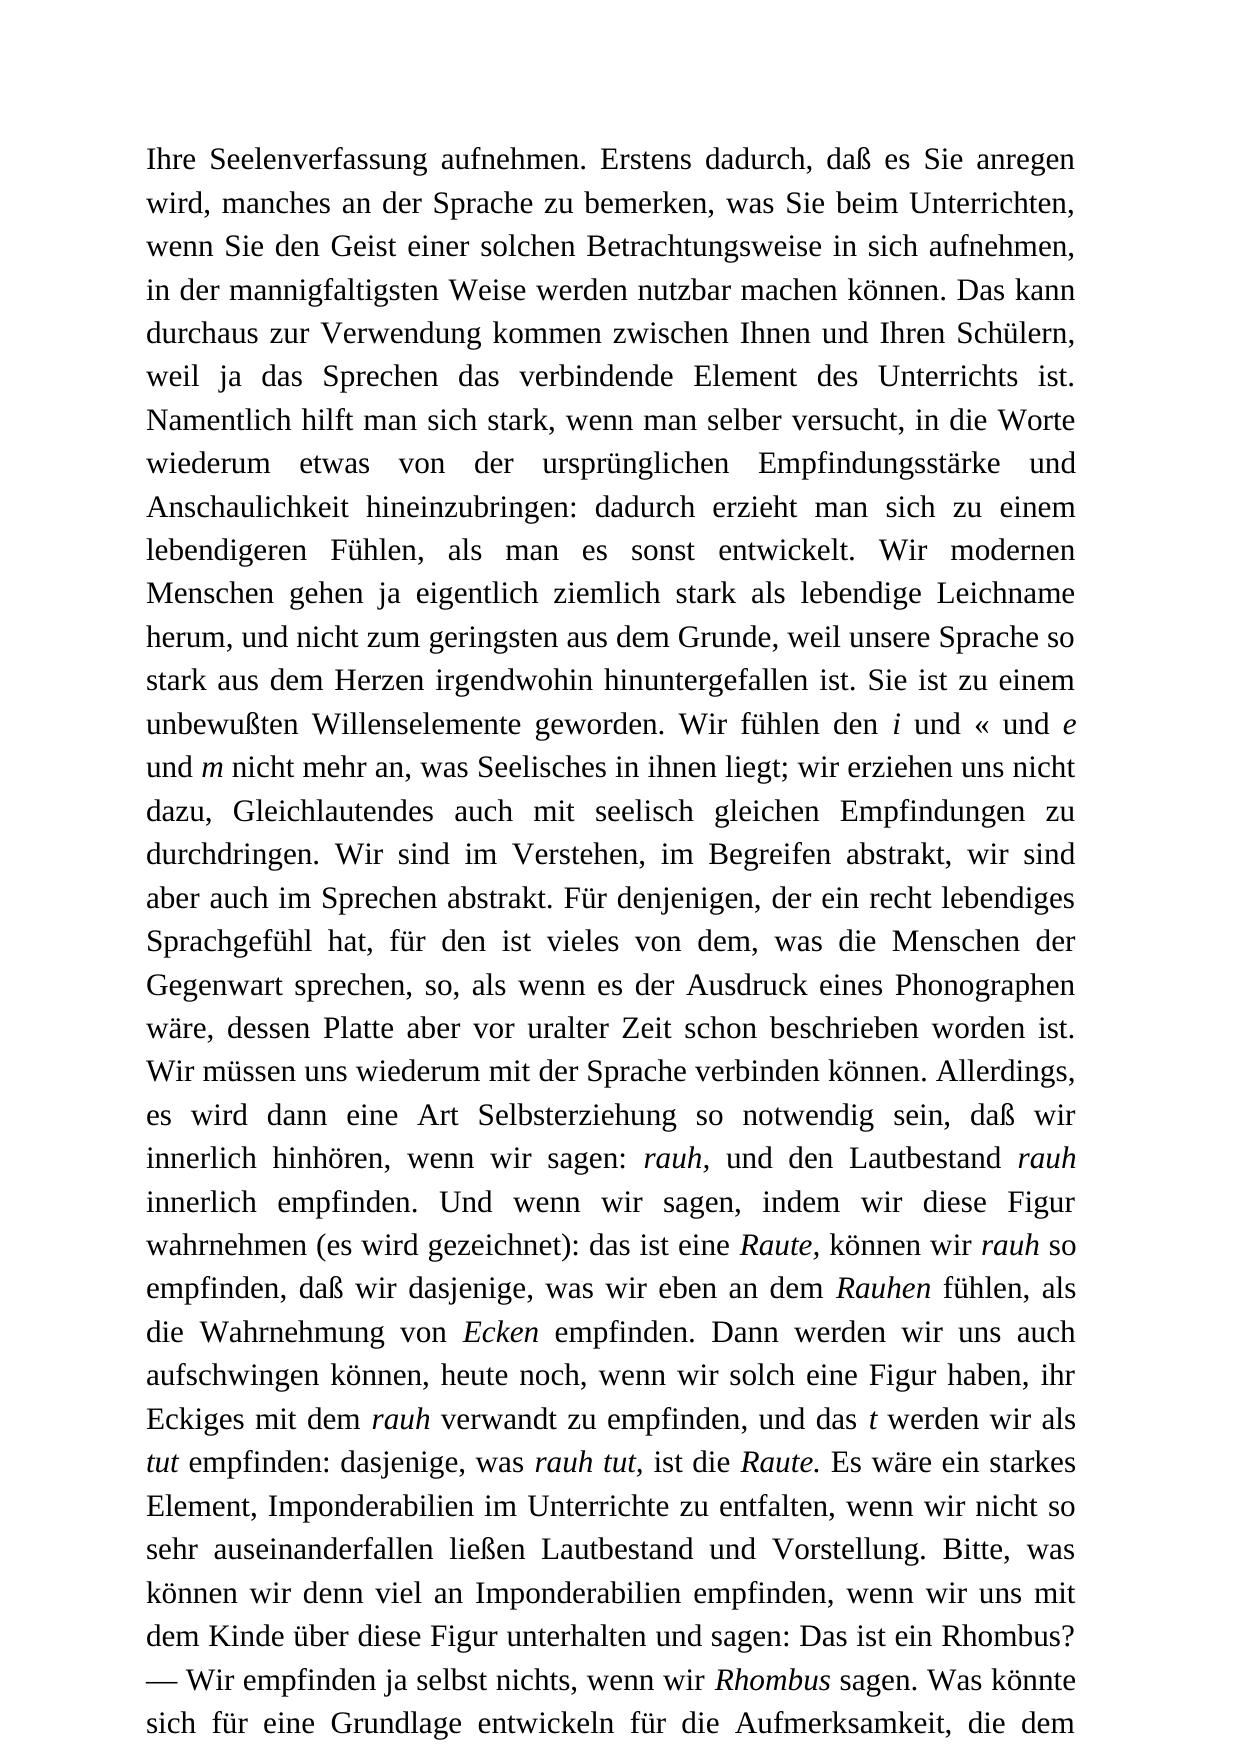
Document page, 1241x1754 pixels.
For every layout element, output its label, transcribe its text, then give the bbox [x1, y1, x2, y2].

text Ihre Seelenverfassung aufnehmen. Erstens dadurch, daß es Sie anregen wird, manches an der Sprache zu bemerken, was Sie beim Unterrichten, wenn Sie den Geist einer solchen Betrachtungsweise in sich aufnehmen, in der mannigfaltigsten Weise werden nutzbar machen können. Das kann durchaus zur Verwendung kommen zwischen Ihnen und Ihren Schülern, weil ja das Sprechen das verbindende Element des Unterrichts ist. Namentlich hilft man sich stark, wenn man selber versucht, in die Worte wiederum etwas von der ursprünglichen Empfindungsstärke und Anschaulichkeit hineinzubringen: dadurch erzieht man sich zu einem lebendigeren Fühlen, als man es sonst entwickelt. Wir modernen Menschen gehen ja eigentlich ziemlich stark als lebendige Leichname herum, und nicht zum geringsten aus dem Grunde, weil unsere Sprache so stark aus dem Herzen irgendwohin hinuntergefallen ist. Sie ist zu einem unbewußten Willenselemente geworden. Wir fühlen den i und « und e und m nicht mehr an, was Seelisches in ihnen liegt; wir erziehen uns nicht dazu, Gleichlautendes auch mit seelisch gleichen Empfindungen zu durchdringen. Wir sind im Verstehen, im Begreifen abstrakt, wir sind aber auch im Sprechen abstrakt. Für denjenigen, der ein recht lebendiges Sprachgefühl hat, für den ist vieles von dem, was die Menschen der Gegenwart sprechen, so, als wenn es der Ausdruck eines Phonographen wäre, dessen Platte aber vor uralter Zeit schon beschrieben worden ist. Wir müssen uns wiederum mit der Sprache verbinden können. Allerdings, es wird dann eine Art Selbsterziehung so notwendig sein, daß wir innerlich hinhören, wenn wir sagen: rauh, und den Lautbestand rauh innerlich empfinden. Und wenn wir sagen, indem wir diese Figur wahrnehmen (es wird gezeichnet): das ist eine Raute, können wir rauh so empfinden, daß wir dasjenige, was wir eben an dem Rauhen fühlen, als die Wahrnehmung von Ecken empfinden. Dann werden wir uns auch aufschwingen können, heute noch, wenn wir solch eine Figur haben, ihr Eckiges mit dem rauh verwandt zu empfinden, und das t werden wir als tut empfinden: dasjenige, was rauh tut, ist die Raute. Es wäre ein starkes Element, Imponderabilien im Unterrichte zu entfalten, wenn wir nicht so sehr auseinanderfallen ließen Lautbestand und Vorstellung. Bitte, was können wir denn viel an Imponderabilien empfinden, wenn wir uns mit dem Kinde über diese Figur unterhalten und sagen: Das ist ein Rhombus? — Wir empfinden ja selbst nichts, wenn wir Rhombus sagen. Was könnte sich für eine Grundlage entwickeln für die Aufmerksamkeit, die dem [146, 140, 1077, 1740]
